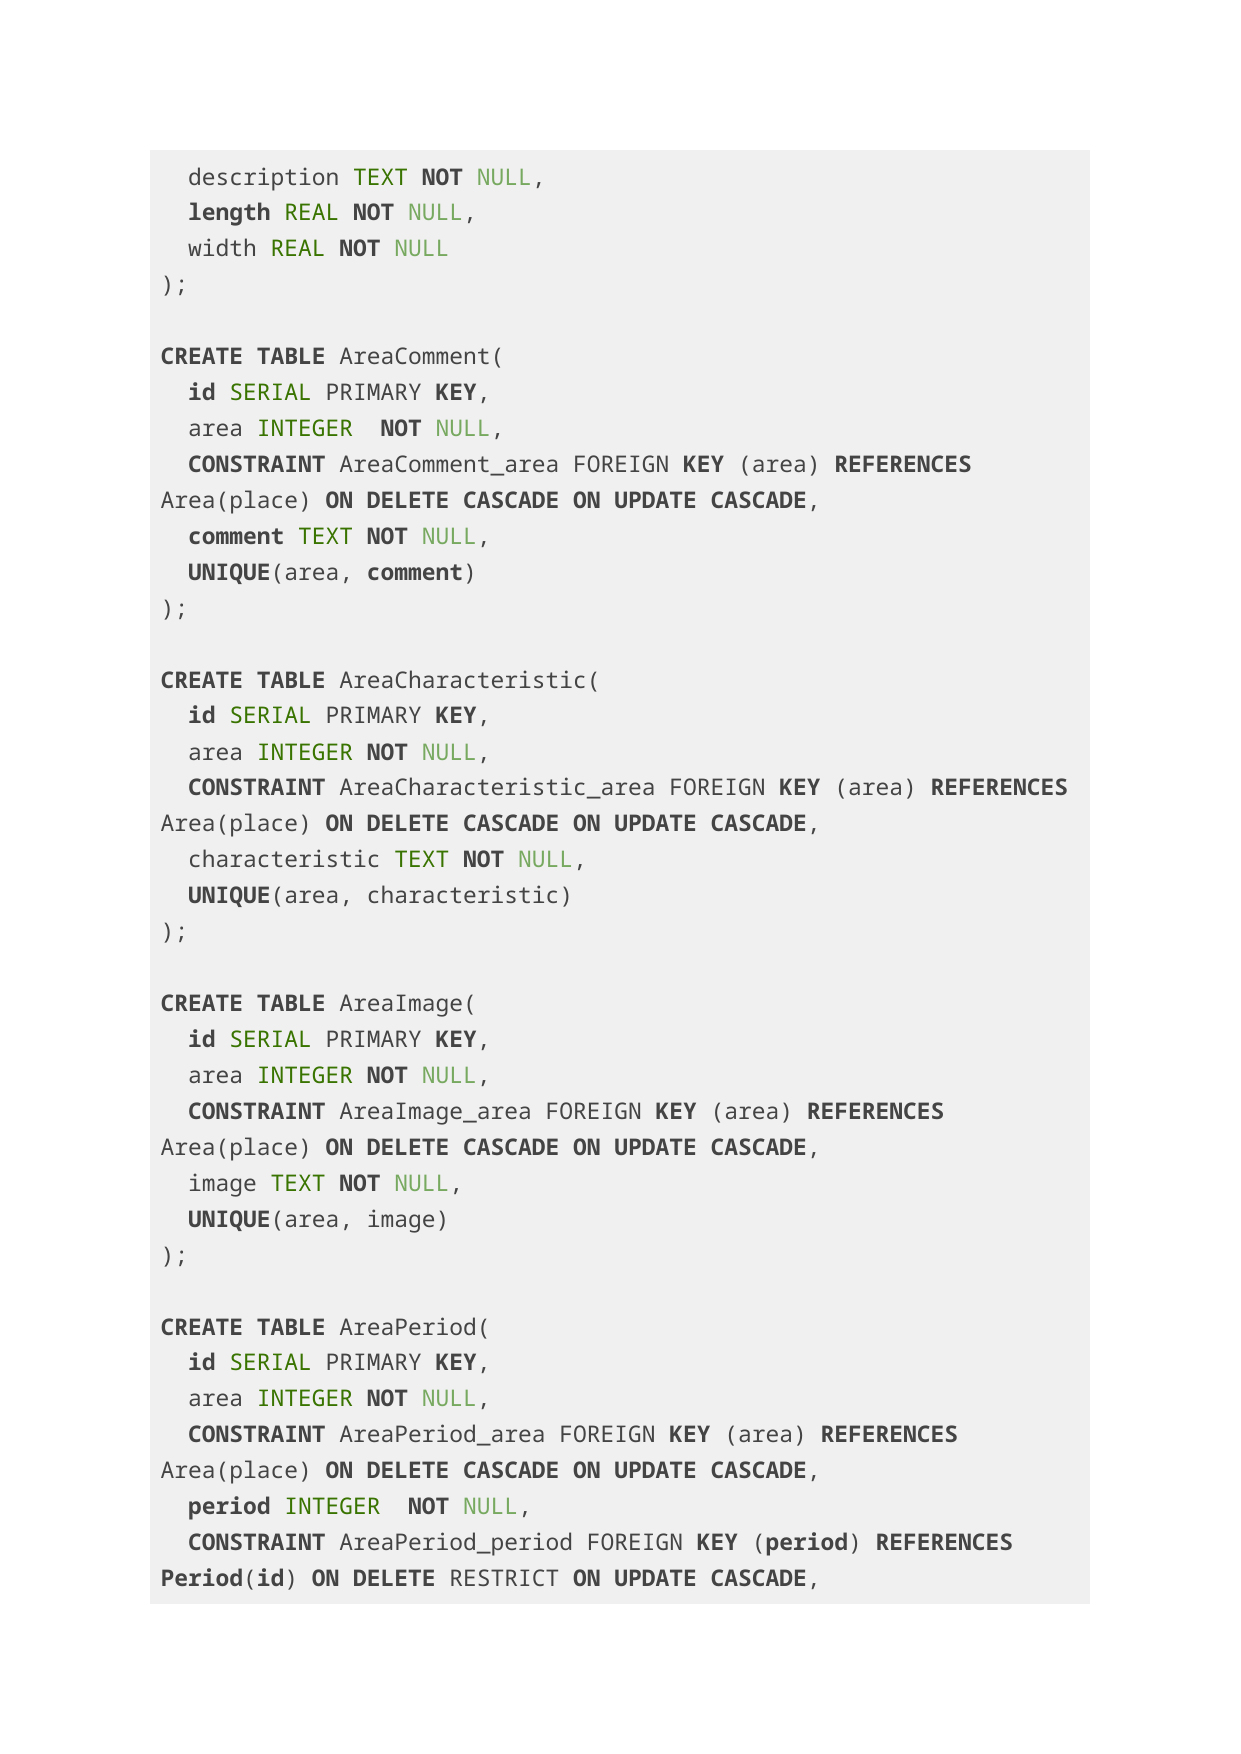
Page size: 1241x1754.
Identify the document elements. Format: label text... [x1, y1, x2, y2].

table_header description TEXT NOT NULL, length REAL NOT NULL, width REAL NOT NULL ); CREATE TABLE AreaComment( id SERIAL PRIMARY KEY, area INTEGER NOT NULL, CONSTRAINT AreaComment_area FOREIGN KEY (area) REFERENCES Area(place) ON DELETE CASCADE ON UPDATE CASCADE, comment TEXT NOT NULL, UNIQUE(area, comment) ); CREATE TABLE AreaCharacteristic( id SERIAL PRIMARY KEY, area INTEGER NOT NULL, CONSTRAINT AreaCharacteristic_area FOREIGN KEY (area) REFERENCES Area(place) ON DELETE CASCADE ON UPDATE CASCADE, characteristic TEXT NOT NULL, UNIQUE(area, characteristic) ); CREATE TABLE AreaImage( id SERIAL PRIMARY KEY, area INTEGER NOT NULL, CONSTRAINT AreaImage_area FOREIGN KEY (area) REFERENCES Area(place) ON DELETE CASCADE ON UPDATE CASCADE, image TEXT NOT NULL, UNIQUE(area, image) ); CREATE TABLE AreaPeriod( id SERIAL PRIMARY KEY, area INTEGER NOT NULL, CONSTRAINT AreaPeriod_area FOREIGN KEY (area) REFERENCES Area(place) ON DELETE CASCADE ON UPDATE CASCADE, period INTEGER NOT NULL, CONSTRAINT AreaPeriod_period FOREIGN KEY (period) REFERENCES Period(id) ON DELETE RESTRICT ON UPDATE CASCADE, [150, 150, 1090, 1604]
